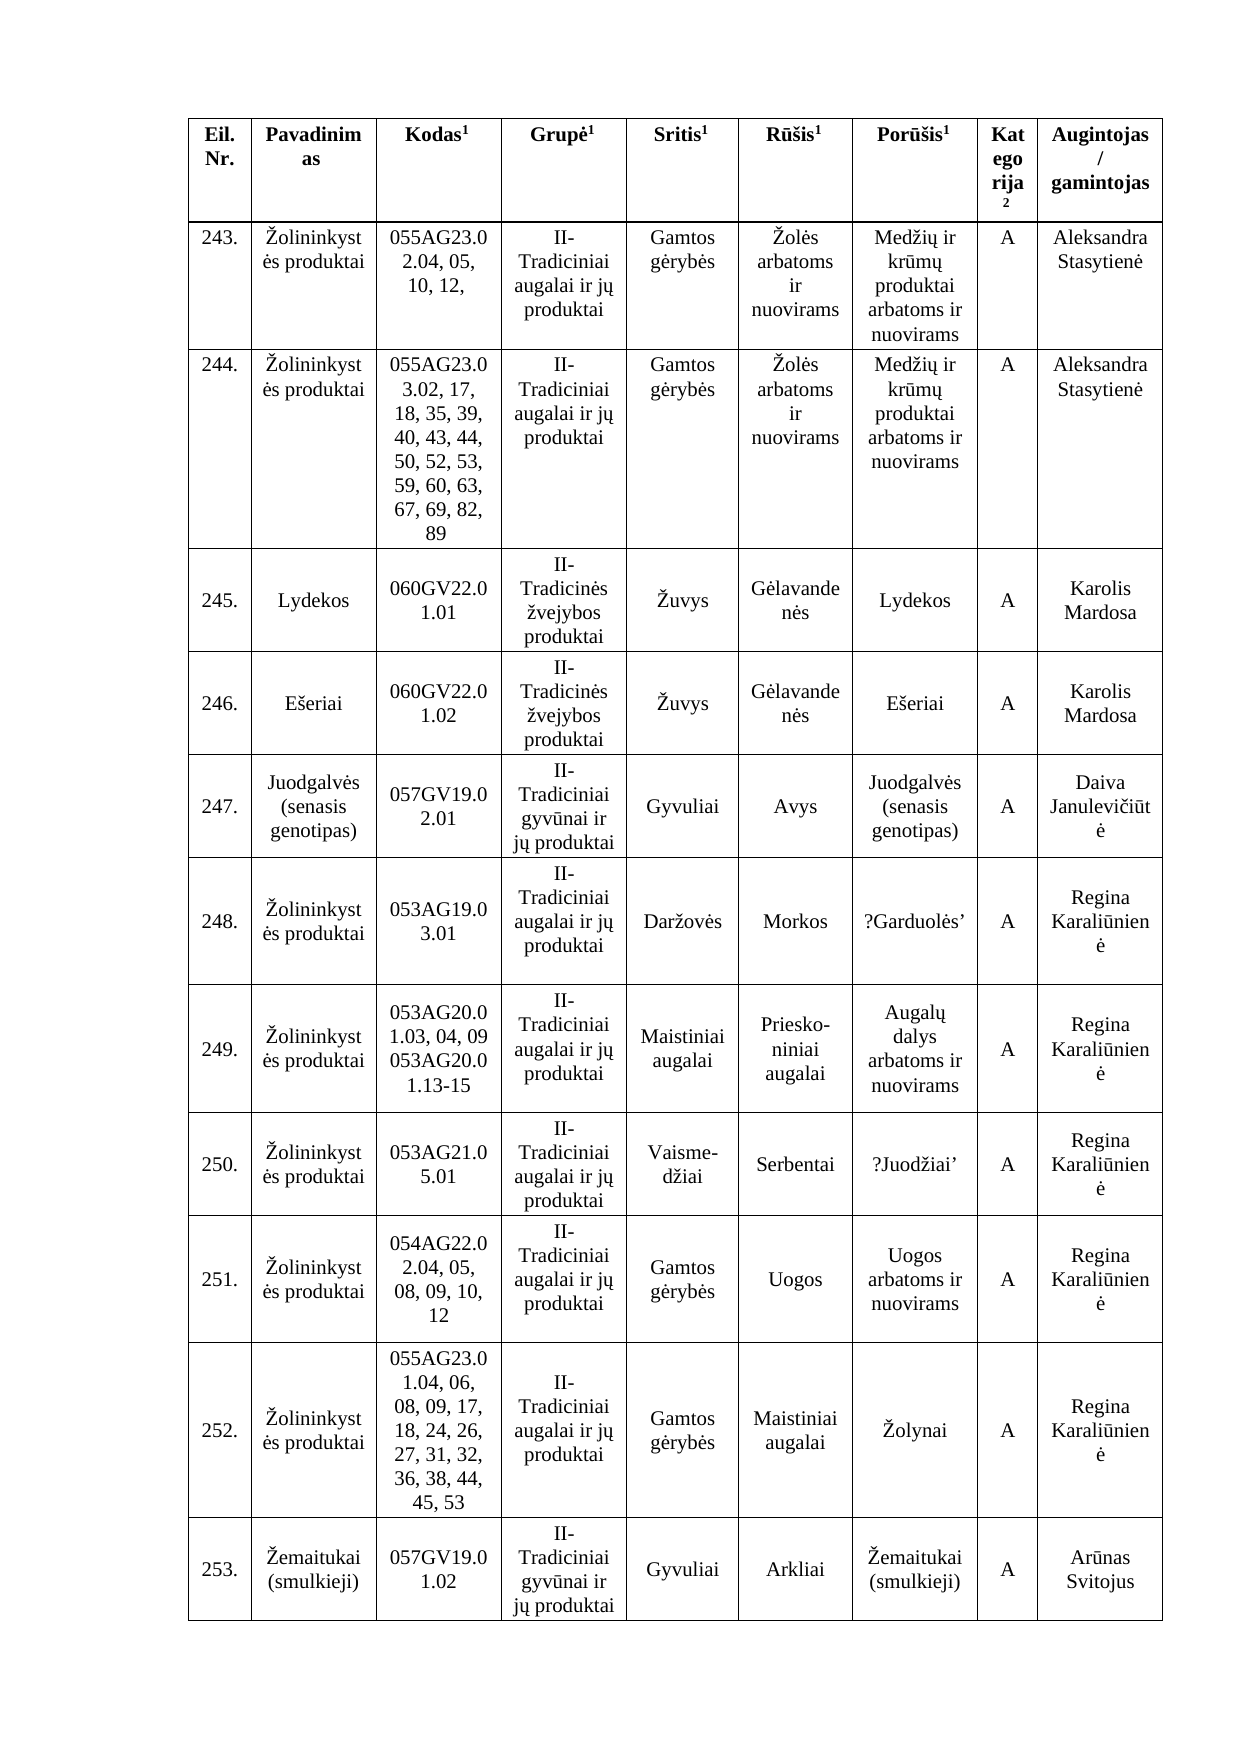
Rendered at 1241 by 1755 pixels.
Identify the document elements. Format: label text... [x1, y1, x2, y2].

table_cell Ešeriai [252, 652, 376, 754]
table_cell 253. [189, 1518, 251, 1620]
table_cell Maistiniai augalai [739, 1343, 852, 1517]
table_cell Medžių ir krūmų produktai arbatoms ir nuovirams [853, 350, 977, 548]
table_cell Arkliai [739, 1518, 852, 1620]
table_cell Žolininkystės produktai [252, 350, 376, 548]
table_cell II- Tradicinės žvejybos produktai [502, 549, 626, 651]
table_cell 057GV19.01.02 [377, 1518, 501, 1620]
table_cell 055AG23.03.02, 17, 18, 35, 39, 40, 43, 44, 50, 52, 53, 59, 60, 63, 67, 69, 82, 89 [377, 350, 501, 548]
table_cell Žuvys [627, 549, 738, 651]
table_cell Gėlavandenės [739, 549, 852, 651]
table_cell Regina Karaliūnienė [1038, 1216, 1162, 1342]
table_cell II- Tradiciniai augalai ir jų produktai [502, 223, 626, 348]
table_cell 053AG20.01.03, 04, 09 053AG20.01.13-15 [377, 985, 501, 1112]
table_cell Žolininkystės produktai [252, 858, 376, 984]
table_cell 252. [189, 1343, 251, 1517]
table_cell Karolis Mardosa [1038, 549, 1162, 651]
table_cell ?Juodžiai’ [853, 1113, 977, 1215]
table_cell A [978, 1518, 1037, 1620]
table_cell 249. [189, 985, 251, 1112]
table_cell Serbentai [739, 1113, 852, 1215]
table_cell Regina Karaliūnienė [1038, 985, 1162, 1112]
table_cell 250. [189, 1113, 251, 1215]
table_cell II-Tradiciniai augalai ir jų produktai [502, 858, 626, 984]
table_cell 055AG23.01.04, 06, 08, 09, 17, 18, 24, 26, 27, 31, 32, 36, 38, 44, 45, 53 [377, 1343, 501, 1517]
table_cell Žolininkystės produktai [252, 1113, 376, 1215]
table_cell Gamtos gėrybės [627, 1216, 738, 1342]
table_header Pavadinimas [252, 119, 376, 221]
table_cell Vaisme­džiai [627, 1113, 738, 1215]
table_cell Žolininkystės produktai [252, 1343, 376, 1517]
table_cell A [978, 1216, 1037, 1342]
table_cell Augalų dalys arbatoms ir nuovirams [853, 985, 977, 1112]
table_header Rūšis1 [739, 119, 852, 221]
table_cell A [978, 755, 1037, 857]
table_cell Maistiniai augalai [627, 985, 738, 1112]
table_cell 246. [189, 652, 251, 754]
table_cell Žemaitukai (smulkieji) [252, 1518, 376, 1620]
table_cell Gamtos gėrybės [627, 350, 738, 548]
table_cell 060GV22.01.02 [377, 652, 501, 754]
table_cell II-Tradiciniai gyvūnai ir jų produktai [502, 1518, 626, 1620]
table_cell A [978, 1343, 1037, 1517]
table_cell Ešeriai [853, 652, 977, 754]
table_cell A [978, 652, 1037, 754]
table_cell II-Tradiciniai augalai ir jų produktai [502, 1113, 626, 1215]
table_cell Aleksandra Stasytienė [1038, 223, 1162, 348]
table_cell ?Garduolės’ [853, 858, 977, 984]
table_header Grupė1 [502, 119, 626, 221]
table_cell II-Tradiciniai augalai ir jų produktai [502, 985, 626, 1112]
table_cell 243. [189, 223, 251, 348]
table_header Sritis1 [627, 119, 738, 221]
table_header Augintojas/ gamintojas [1038, 119, 1162, 221]
table_cell Priesko­niniai augalai [739, 985, 852, 1112]
table_cell 053AG21.05.01 [377, 1113, 501, 1215]
table_cell Aleksandra Stasytienė [1038, 350, 1162, 548]
table_cell Žemaitukai (smulkieji) [853, 1518, 977, 1620]
table_cell Avys [739, 755, 852, 857]
table_cell Morkos [739, 858, 852, 984]
table_cell 054AG22.02.04, 05, 08, 09, 10, 12 [377, 1216, 501, 1342]
table_cell Žolininkystės produktai [252, 223, 376, 348]
table_cell Gėlavandenės [739, 652, 852, 754]
table_cell 055AG23.02.04, 05, 10, 12, [377, 223, 501, 348]
table_cell Gamtos gėrybės [627, 223, 738, 348]
table_header Kodas1 [377, 119, 501, 221]
table_cell II- Tradicinės žvejybos produktai [502, 652, 626, 754]
table_cell 060GV22.01.01 [377, 549, 501, 651]
table_cell Žolininkystės produktai [252, 1216, 376, 1342]
table_cell A [978, 549, 1037, 651]
table_cell Žuvys [627, 652, 738, 754]
table_cell 248. [189, 858, 251, 984]
table_cell A [978, 1113, 1037, 1215]
table_cell A [978, 985, 1037, 1112]
table_cell II-Tradiciniai augalai ir jų produktai [502, 1216, 626, 1342]
table_cell Gyvuliai [627, 755, 738, 857]
table_header Eil. Nr. [189, 119, 251, 221]
table_header Porūšis1 [853, 119, 977, 221]
table_cell Lydekos [252, 549, 376, 651]
table_cell 247. [189, 755, 251, 857]
table_cell Daiva Janulevičiūtė [1038, 755, 1162, 857]
table_cell Žolynai [853, 1343, 977, 1517]
table_cell Žolininkystės produktai [252, 985, 376, 1112]
table_cell Gamtos gėrybės [627, 1343, 738, 1517]
table_cell Daržovės [627, 858, 738, 984]
table_cell Regina Karaliūnienė [1038, 858, 1162, 984]
table_cell A [978, 858, 1037, 984]
table_cell II- Tradiciniai augalai ir jų produktai [502, 350, 626, 548]
table_cell Juodgalvės (senasis genotipas) [252, 755, 376, 857]
table_cell 057GV19.02.01 [377, 755, 501, 857]
table_cell II-Tradiciniai augalai ir jų produktai [502, 1343, 626, 1517]
table_cell II-Tradiciniai gyvūnai ir jų produktai [502, 755, 626, 857]
table_cell Juodgalvės (senasis genotipas) [853, 755, 977, 857]
table_cell Žolės arbatoms ir nuovirams [739, 350, 852, 548]
table_cell Regina Karaliūnienė [1038, 1343, 1162, 1517]
table_cell Uogos [739, 1216, 852, 1342]
table_cell Lydekos [853, 549, 977, 651]
table_cell A [978, 350, 1037, 548]
table_cell Žolės arbatoms ir nuovirams [739, 223, 852, 348]
table_cell Regina Karaliūnienė [1038, 1113, 1162, 1215]
table_cell 244. [189, 350, 251, 548]
table_cell A [978, 223, 1037, 348]
table_header Kategorija2 [978, 119, 1037, 221]
table_cell Karolis Mardosa [1038, 652, 1162, 754]
table_cell 053AG19.03.01 [377, 858, 501, 984]
table_cell 251. [189, 1216, 251, 1342]
table_cell Medžių ir krūmų produktai arbatoms ir nuovirams [853, 223, 977, 348]
table_cell Uogos arbatoms ir nuovirams [853, 1216, 977, 1342]
table_cell 245. [189, 549, 251, 651]
table_cell Gyvuliai [627, 1518, 738, 1620]
table_cell Arūnas Svitojus [1038, 1518, 1162, 1620]
